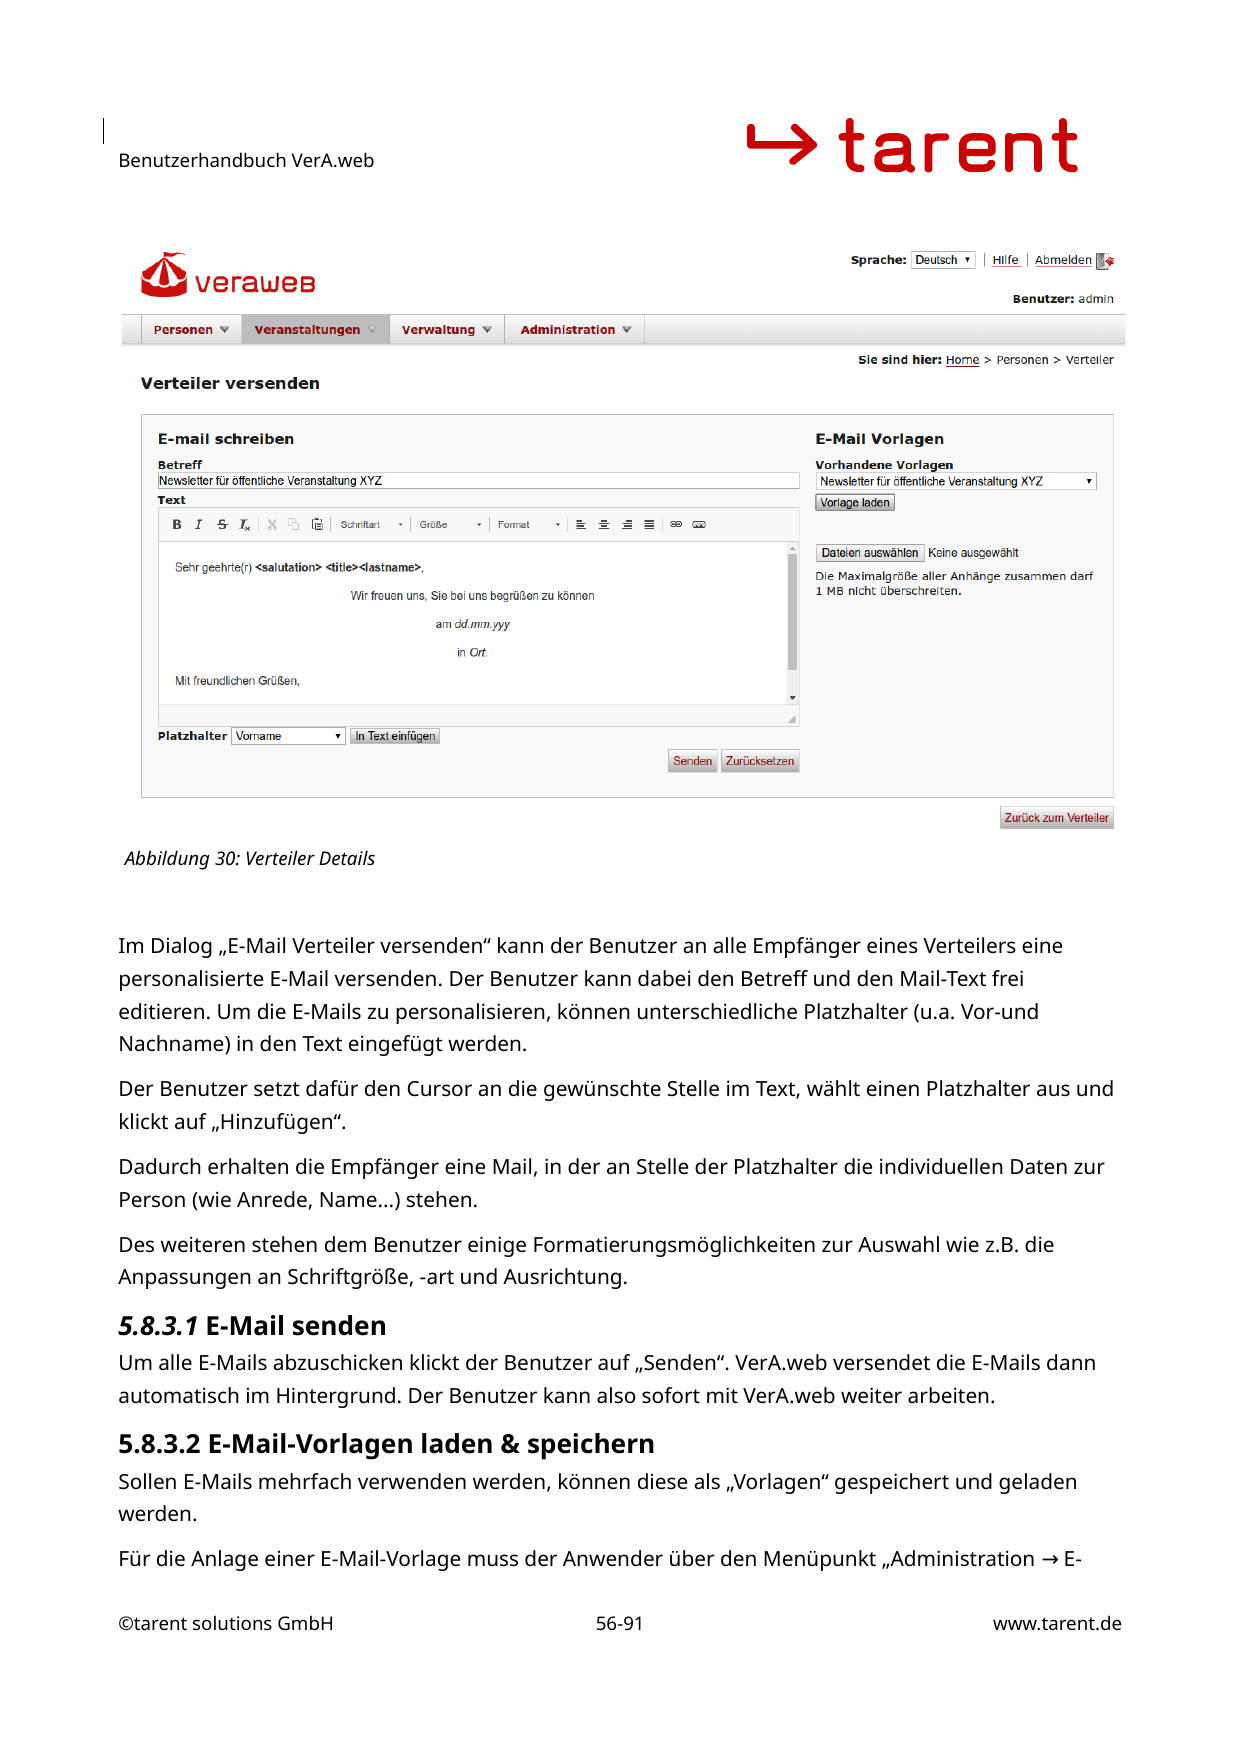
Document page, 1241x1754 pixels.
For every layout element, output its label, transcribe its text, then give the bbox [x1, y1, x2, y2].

text Dadurch erhalten die Empfänger eine Mail, in der an Stelle der Platzhalter die individuellen Daten zur Person (wie Anrede, Name...) stehen. [118, 1152, 1122, 1213]
picture [121, 245, 1126, 837]
text Des weiteren stehen dem Benutzer einige Formatierungsmöglichkeiten zur Auswahl wie z.B. die Anpassungen an Schriftgröße, -art und Ausrichtung. [118, 1230, 1122, 1291]
text Sollen E-Mails mehrfach verwenden werden, können diese als „Vorlagen“ gespeichert und geladen werden. [118, 1467, 1122, 1528]
text Für die Anlage einer E-Mail-Vorlage muss der Anwender über den Menüpunkt „Administration → E- [118, 1544, 1122, 1573]
text Um alle E-Mails abzuschicken klickt der Benutzer auf „Senden“. VerA.web versendet die E-Mails dann automatisch im Hintergrund. Der Benutzer kann also sofort mit VerA.web weiter arbeiten. [118, 1348, 1122, 1409]
text Im Dialog „E-Mail Verteiler versenden“ kann der Benutzer an alle Empfänger eines Verteilers eine personalisierte E-Mail versenden. Der Benutzer kann dabei den Betreff und den Mail-Text frei editieren. Um die E-Mails zu personalisieren, können unterschiedliche Platzhalter (u.a. Vor-und Nachname) in den Text eingefügt werden. [118, 932, 1122, 1058]
subtitle E-Mail-Vorlagen laden & speichern [118, 1426, 1122, 1462]
text Der Benutzer setzt dafür den Cursor an die gewünschte Stelle im Text, wählt einen Platzhalter aus und klickt auf „Hinzufügen“. [118, 1074, 1122, 1136]
text Abbildung 30: Verteiler Details [124, 845, 1128, 871]
subtitle E-Mail senden [118, 1307, 1122, 1343]
